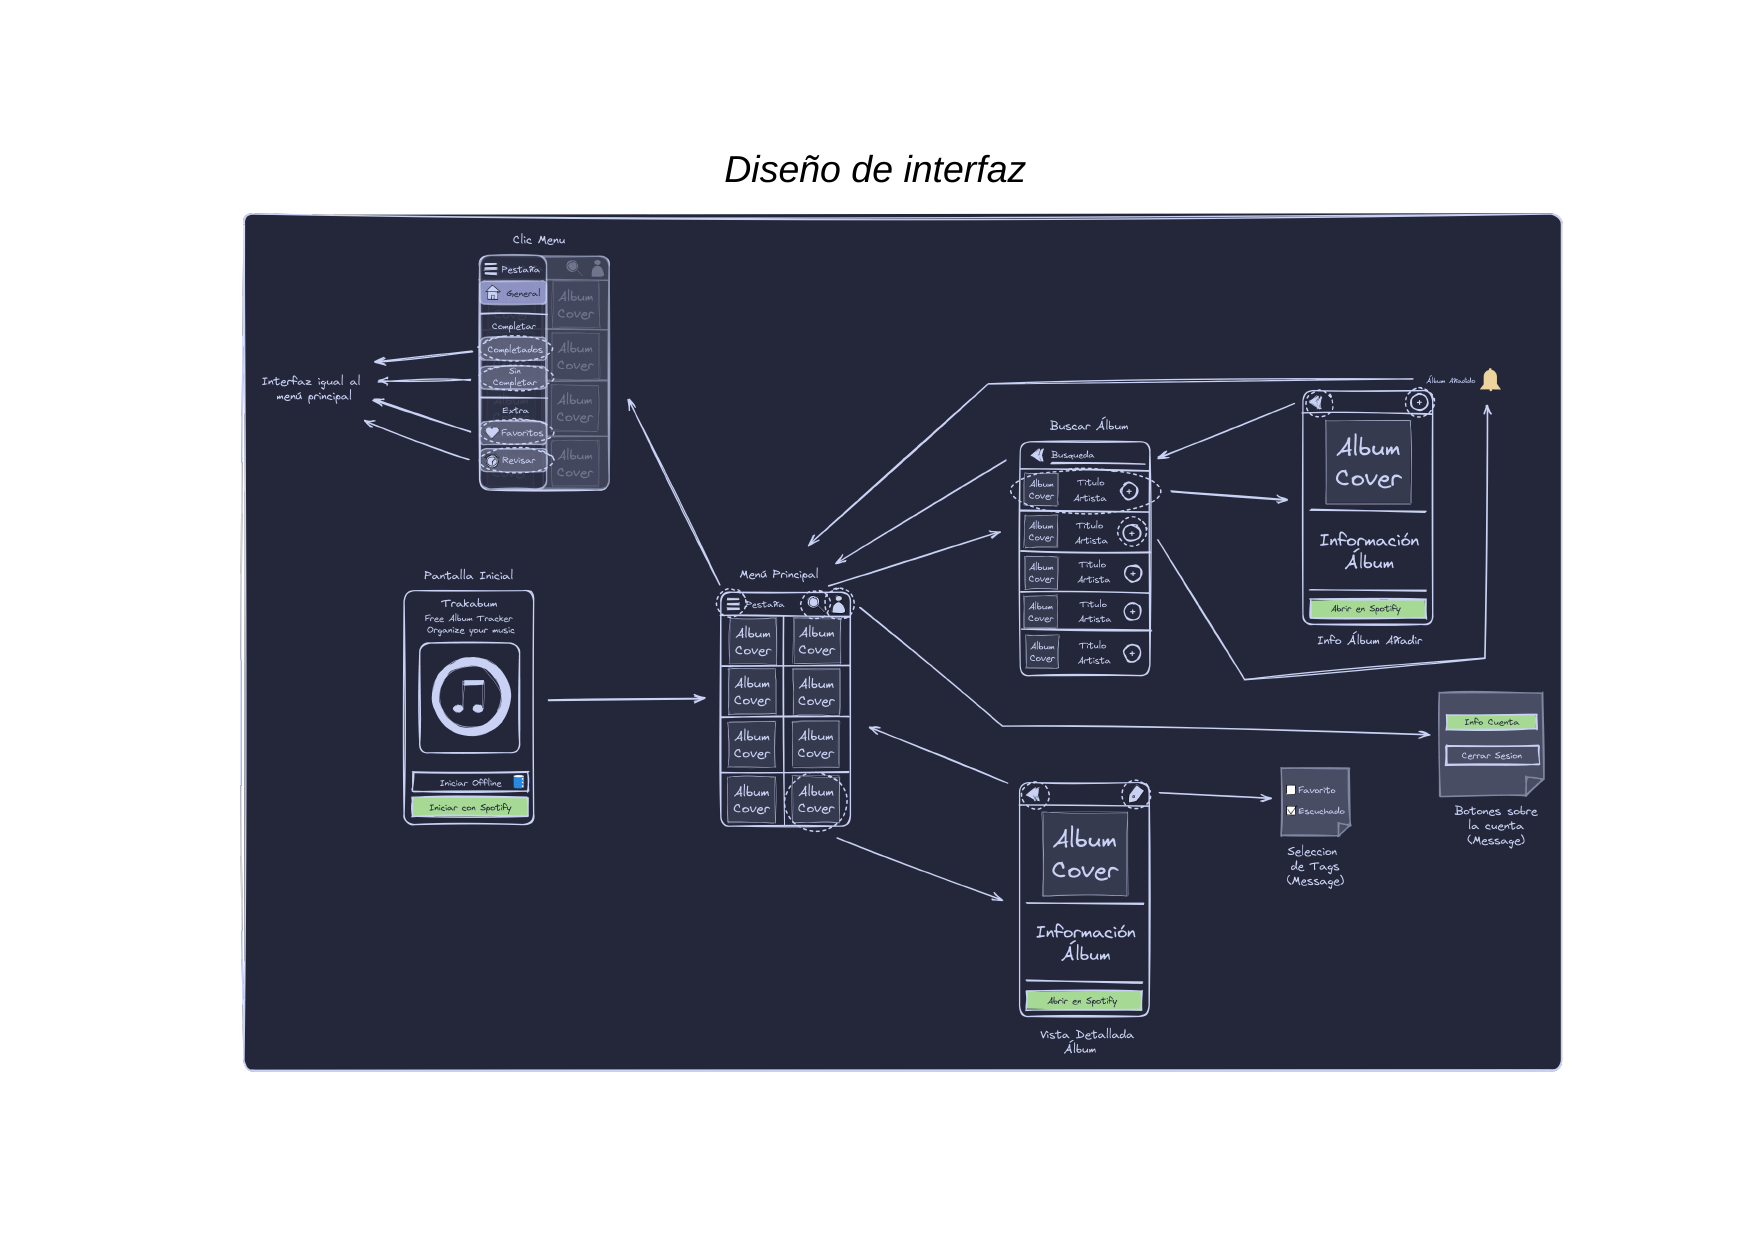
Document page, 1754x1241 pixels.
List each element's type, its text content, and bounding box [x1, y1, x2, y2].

text Diseño de interfaz [118, 147, 1636, 190]
picture [236, 206, 1569, 1078]
